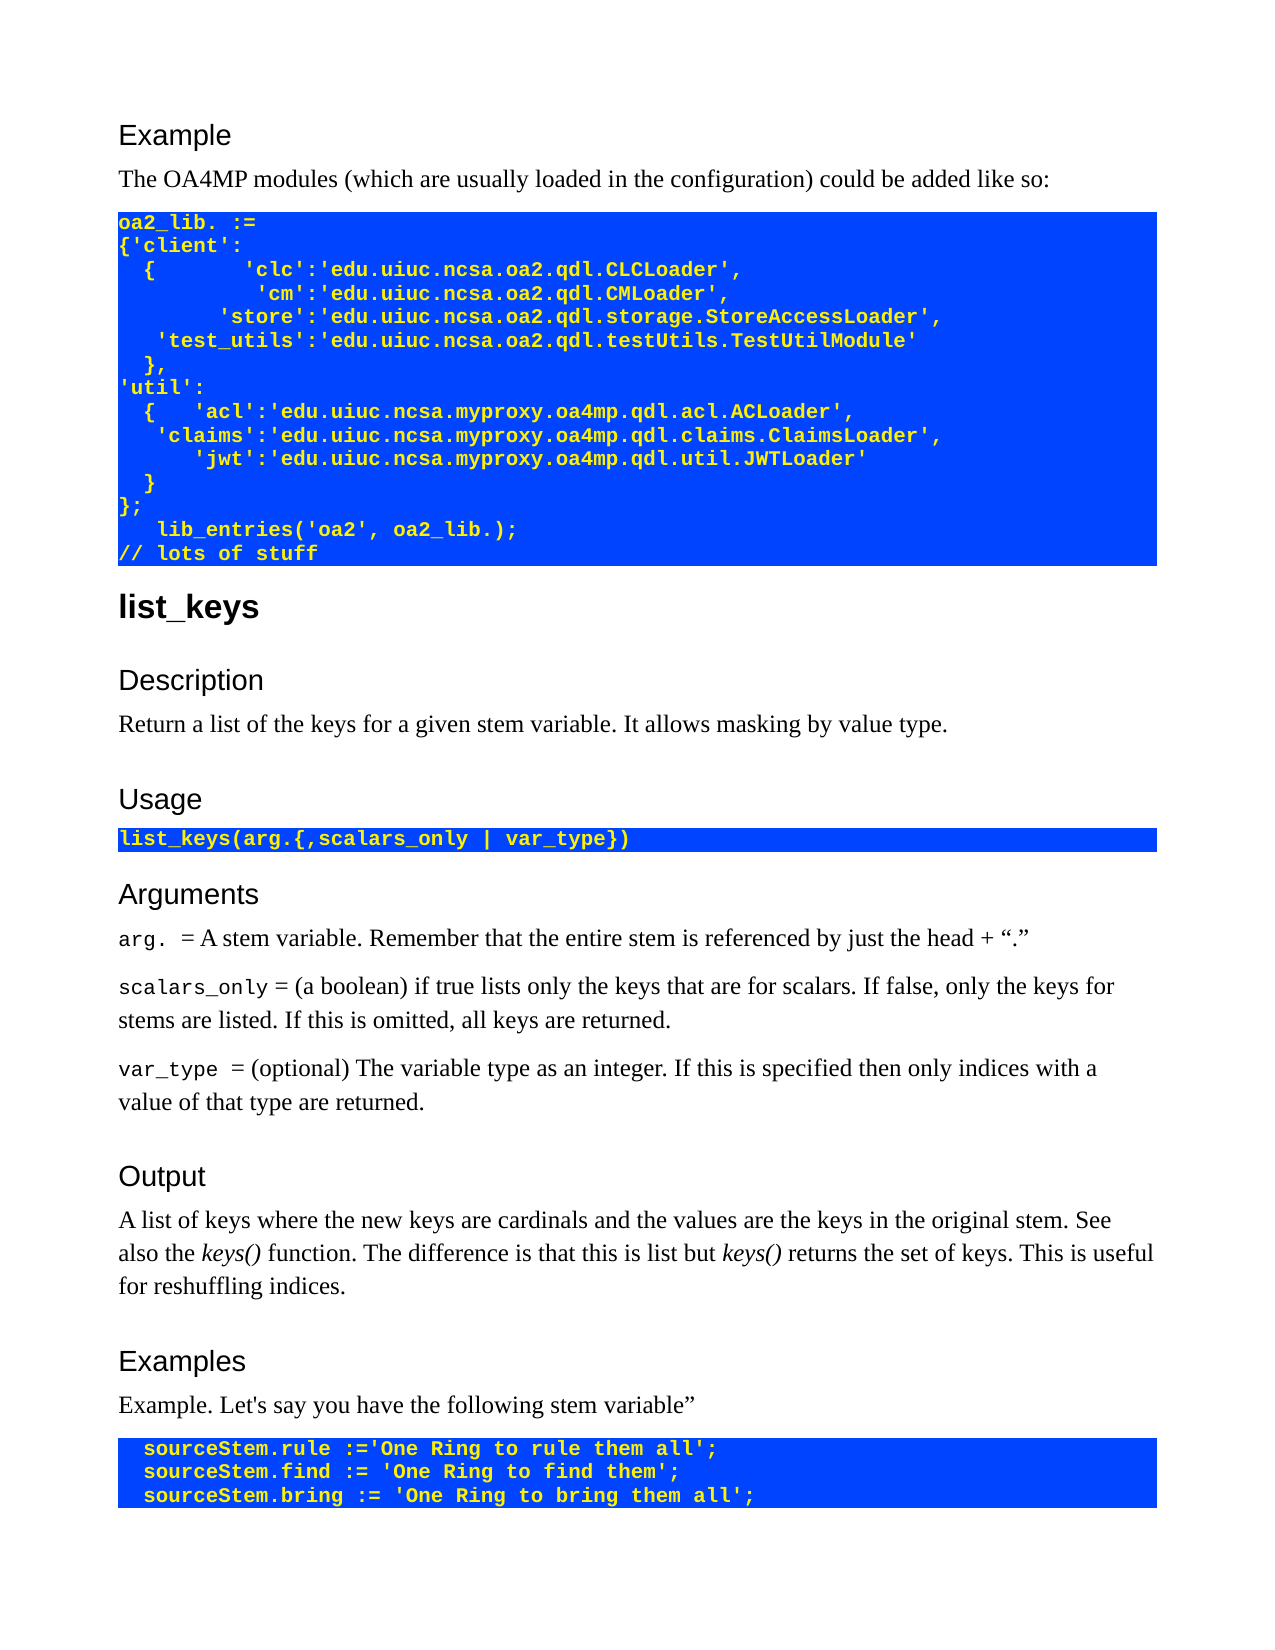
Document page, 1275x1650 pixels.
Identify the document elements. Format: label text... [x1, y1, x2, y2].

text 'jwt':'edu.uiuc.ncsa.myproxy.oa4mp.qdl.util.JWTLoader' [118, 448, 1157, 472]
text lib_entries('oa2', oa2_lib.); [118, 519, 1157, 543]
subtitle list_keys [118, 587, 1157, 626]
text var_type = (optional) The variable type as an integer. If this is specified then only indices with a value of that type are returned. [118, 1053, 1157, 1115]
text // lots of stuff [118, 543, 1157, 566]
text Example. Let's say you have the following stem variable” [118, 1390, 1157, 1419]
text 'util': [118, 377, 1157, 401]
text {'client': [118, 235, 1157, 259]
text 'test_utils':'edu.uiuc.ncsa.oa2.qdl.testUtils.TestUtilModule' [118, 330, 1157, 354]
text { 'acl':'edu.uiuc.ncsa.myproxy.oa4mp.qdl.acl.ACLoader', [118, 401, 1157, 424]
text 'claims':'edu.uiuc.ncsa.myproxy.oa4mp.qdl.claims.ClaimsLoader', [118, 424, 1157, 448]
text oa2_lib. := [118, 212, 1157, 235]
subtitle Output [118, 1159, 1157, 1193]
subtitle Examples [118, 1344, 1157, 1377]
text scalars_only = (a boolean) if true lists only the keys that are for scalars. If false, only the keys for stems are listed. If this is omitted, all keys are returned. [118, 971, 1157, 1034]
text The OA4MP modules (which are usually loaded in the configuration) could be added like so: [118, 164, 1157, 193]
subtitle Usage [118, 782, 1157, 816]
text sourceStem.bring := 'One Ring to bring them all'; [118, 1485, 1157, 1508]
text A list of keys where the new keys are cardinals and the values are the keys in the original stem. See also the keys() function. The difference is that this is list but keys() returns the set of keys. This is useful for reshuffling indices. [118, 1205, 1157, 1300]
text 'store':'edu.uiuc.ncsa.oa2.qdl.storage.StoreAccessLoader', [118, 306, 1157, 330]
text }; [118, 496, 1157, 519]
text }, [118, 354, 1157, 377]
text Return a list of the keys for a given stem variable. It allows masking by value type. [118, 709, 1157, 738]
subtitle Arguments [118, 877, 1157, 910]
text list_keys(arg.{,scalars_only | var_type}) [118, 828, 1157, 852]
subtitle Description [118, 663, 1157, 697]
subtitle Example [118, 118, 1157, 152]
text sourceStem.rule :='One Ring to rule them all'; [118, 1438, 1157, 1461]
text arg. = A stem variable. Remember that the entire stem is referenced by just the head + “.” [118, 923, 1157, 952]
text } [118, 472, 1157, 496]
text sourceStem.find := 'One Ring to find them'; [118, 1461, 1157, 1485]
text 'cm':'edu.uiuc.ncsa.oa2.qdl.CMLoader', [118, 283, 1157, 306]
text { 'clc':'edu.uiuc.ncsa.oa2.qdl.CLCLoader', [118, 259, 1157, 283]
